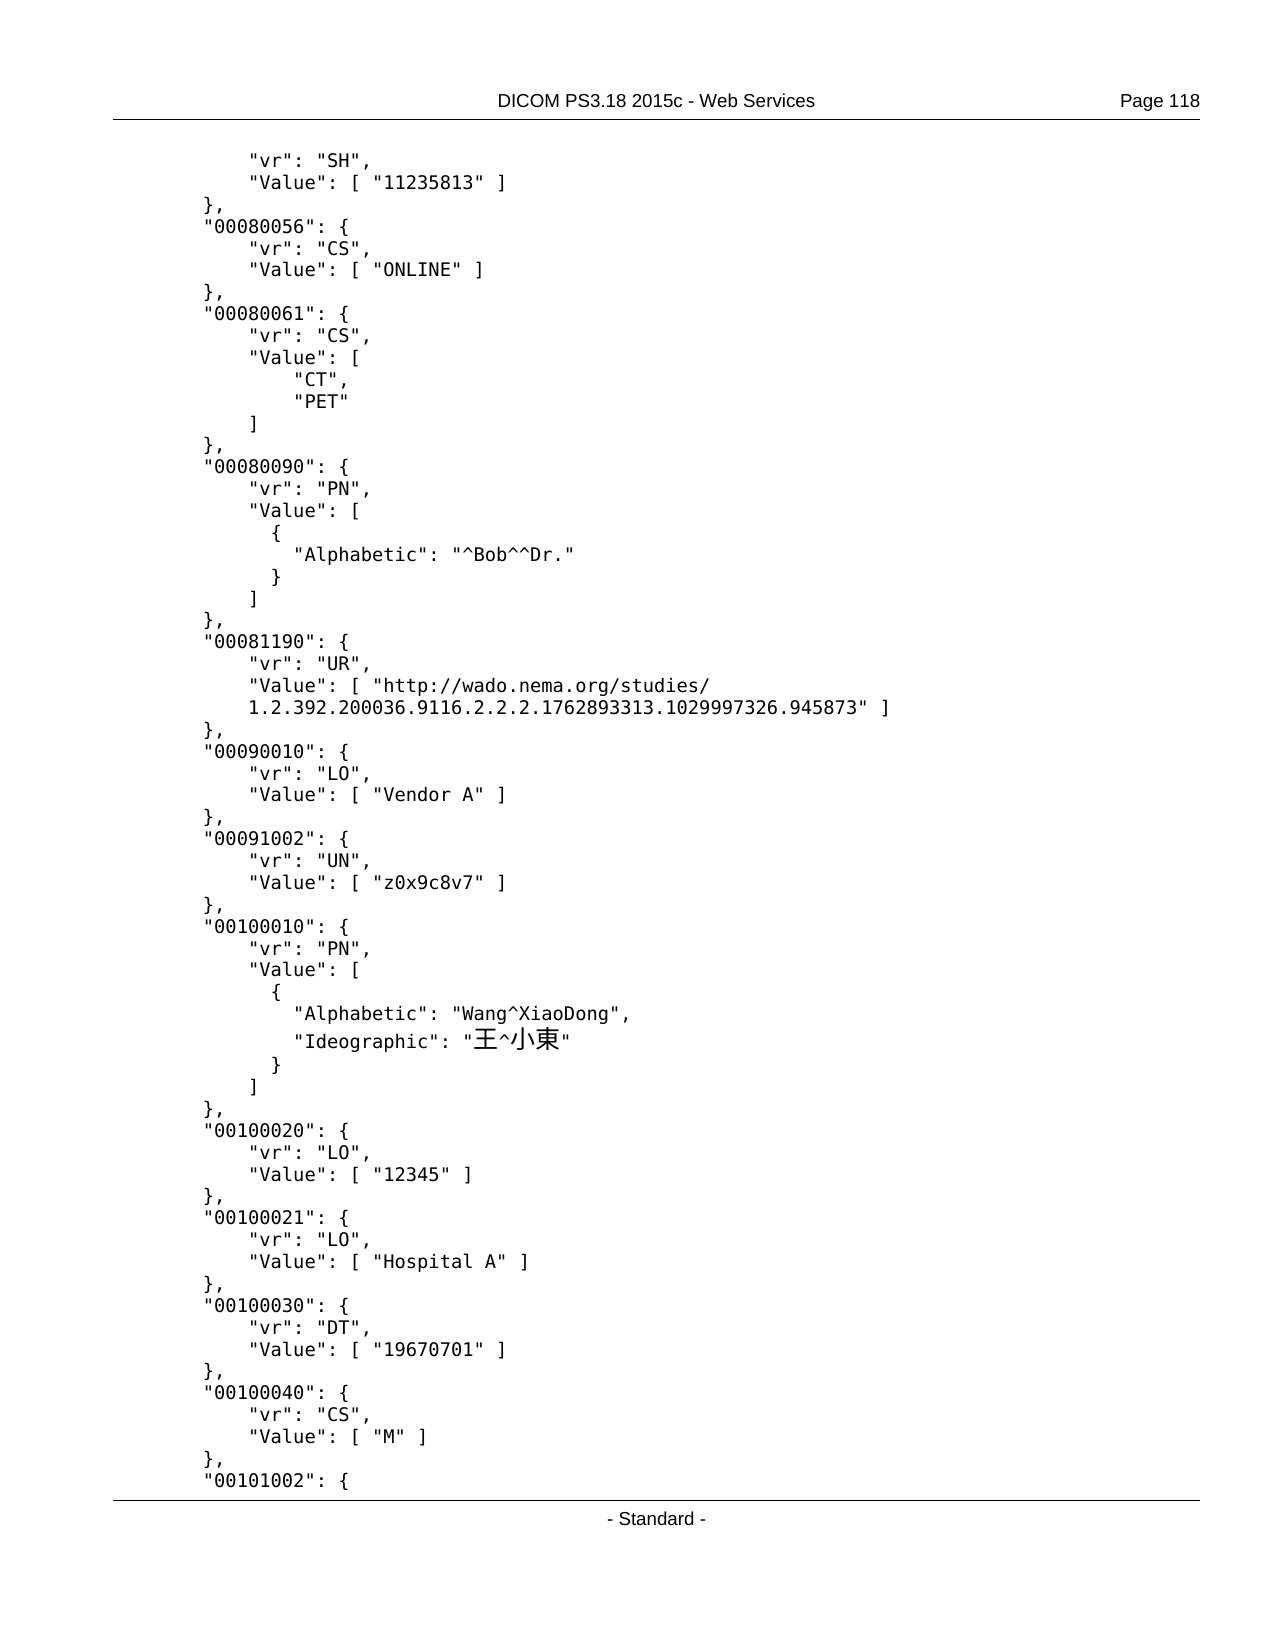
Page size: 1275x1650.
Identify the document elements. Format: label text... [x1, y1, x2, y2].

text "vr": "SH", "Value": [ "11235813" ] }, "00080056": { "vr": "CS", "Value": [ "ONLINE" ] }, "00080061": { "vr": "CS", "Value": [ "CT", "PET" ] }, "00080090": { "vr": "PN", "Value": [ { "Alphabetic": "^Bob^^Dr." } ] }, "00081190": { "vr": "UR", "Value": [ "http://wado.nema.org/studies/ 1.2.392.200036.9116.2.2.2.1762893313.1029997326.945873" ] }, "00090010": { "vr": "LO", "Value": [ "Vendor A" ] }, "00091002": { "vr": "UN", "Value": [ "z0x9c8v7" ] }, "00100010": { "vr": "PN", "Value": [ { "Alphabetic": "Wang^XiaoDong", "Ideographic": "王^小東" } ] }, "00100020": { "vr": "LO", "Value": [ "12345" ] }, "00100021": { "vr": "LO", "Value": [ "Hospital A" ] }, "00100030": { "vr": "DT", "Value": [ "19670701" ] }, "00100040": { "vr": "CS", "Value": [ "M" ] }, "00101002": { [112, 150, 1200, 1492]
